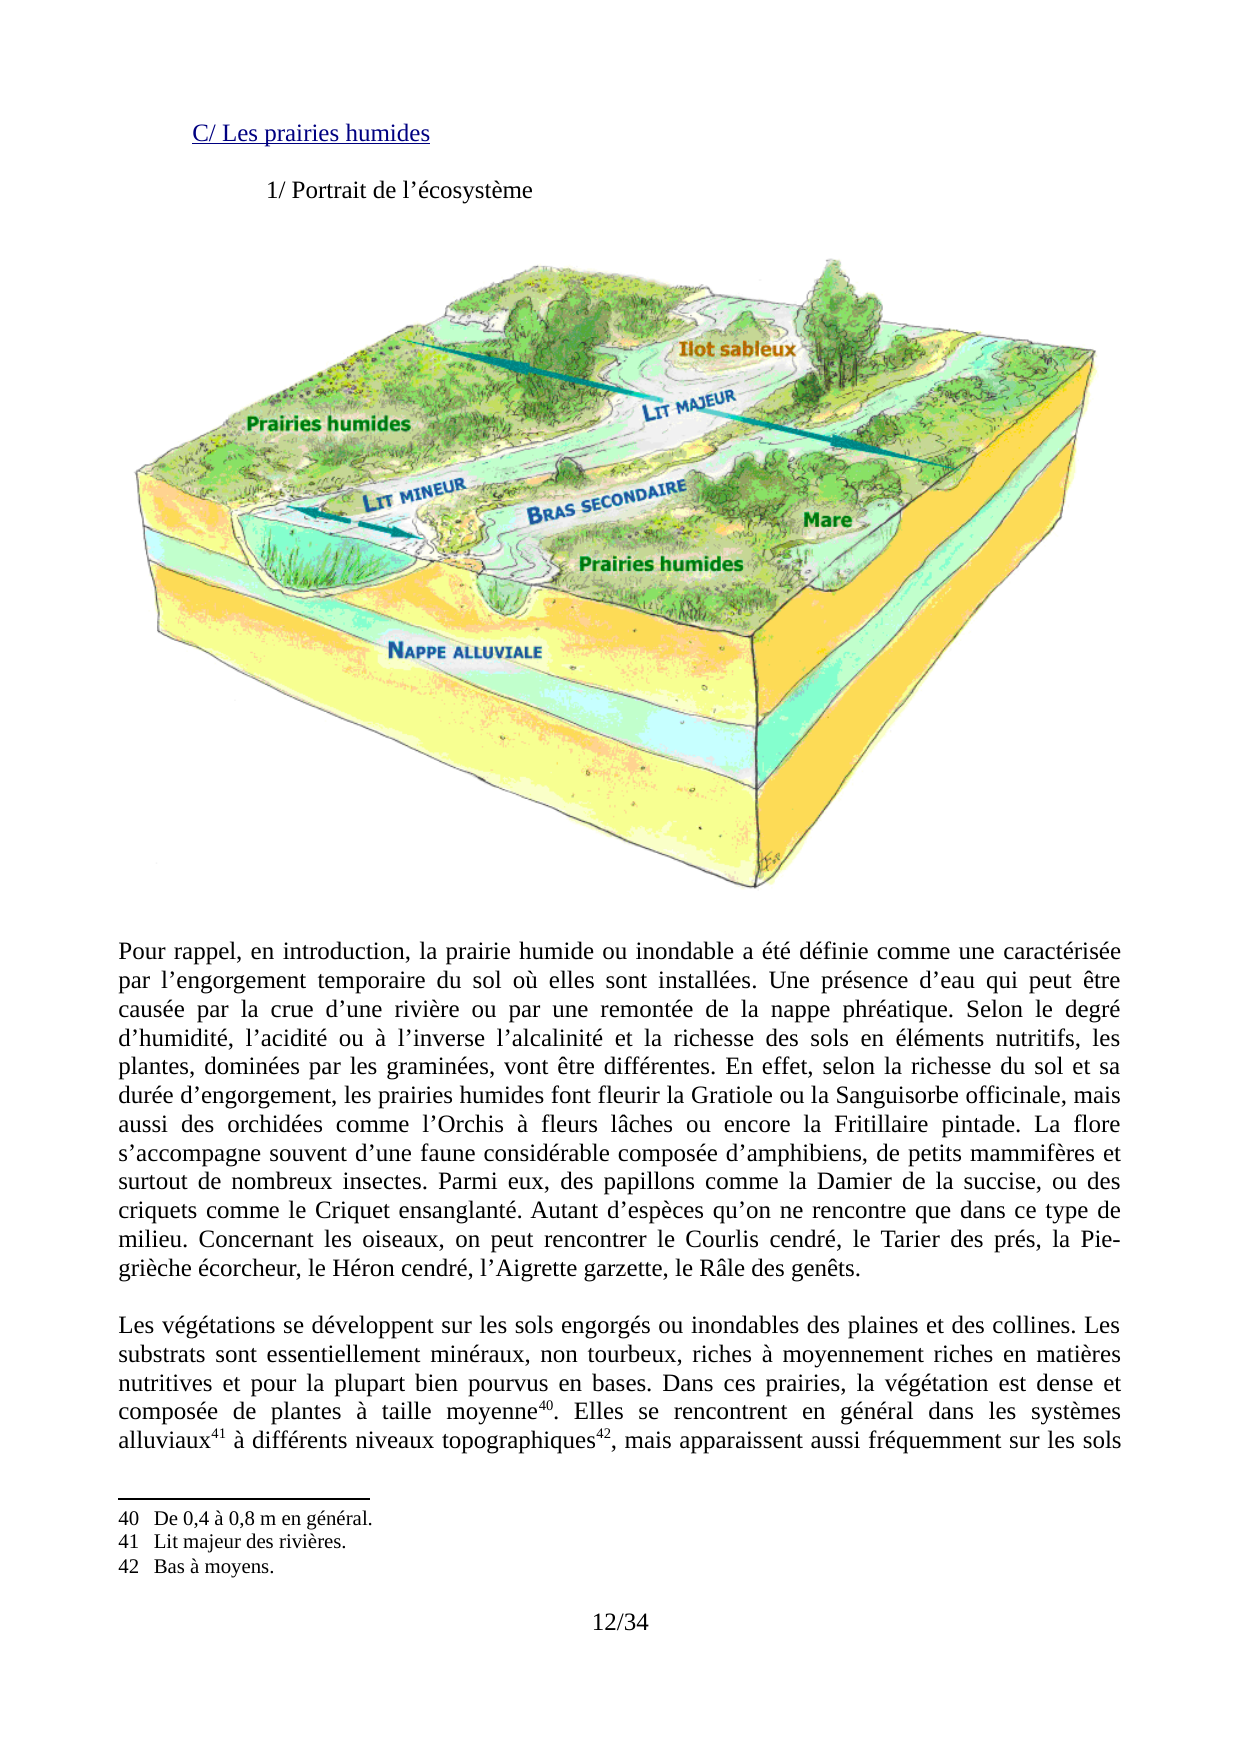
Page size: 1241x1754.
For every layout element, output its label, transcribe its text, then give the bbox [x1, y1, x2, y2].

text Lit majeur des rivières. [118, 1529, 1122, 1553]
text Pour rappel, en introduction, la prairie humide ou inondable a été définie comme une caractérisée par l’engorgement temporaire du sol où elles sont installées. Une présence d’eau qui peut être causée par la crue d’une rivière ou par une remontée de la nappe phréatique. Selon le degré d’humidité, l’acidité ou à l’inverse l’alcalinité et la richesse des sols en éléments nutritifs, les plantes, dominées par les graminées, vont être différentes. En effet, selon la richesse du sol et sa durée d’engorgement, les prairies humides font fleurir la Gratiole ou la Sanguisorbe officinale, mais aussi des orchidées comme l’Orchis à fleurs lâches ou encore la Fritillaire pintade. La flore s’accompagne souvent d’une faune considérable composée d’amphibiens, de petits mammifères et surtout de nombreux insectes. Parmi eux, des papillons comme la Damier de la succise, ou des criquets comme le Criquet ensanglanté. Autant d’espèces qu’on ne rencontre que dans ce type de milieu. Concernant les oiseaux, on peut rencontrer le Courlis cendré, le Tarier des prés, la Pie-grièche écorcheur, le Héron cendré, l’Aigrette garzette, le Râle des genêts. [118, 936, 1122, 1281]
text Les végétations se développent sur les sols engorgés ou inondables des plaines et des collines. Les substrats sont essentiellement minéraux, non tourbeux, riches à moyennement riches en matières nutritives et pour la plupart bien pourvus en bases. Dans ces prairies, la végétation est dense et composée de plantes à taille moyenne. Elles se rencontrent en général dans les systèmes alluviaux à différents niveaux topographiques, mais apparaissent aussi fréquemment sur les sols [118, 1310, 1122, 1454]
text De 0,4 à 0,8 m en général. [118, 1505, 1122, 1529]
picture [118, 233, 1123, 908]
text 1/ Portrait de l’écosystème [118, 176, 1122, 204]
text C/ Les prairies humides [118, 118, 1122, 147]
text Bas à moyens. [118, 1553, 1122, 1578]
